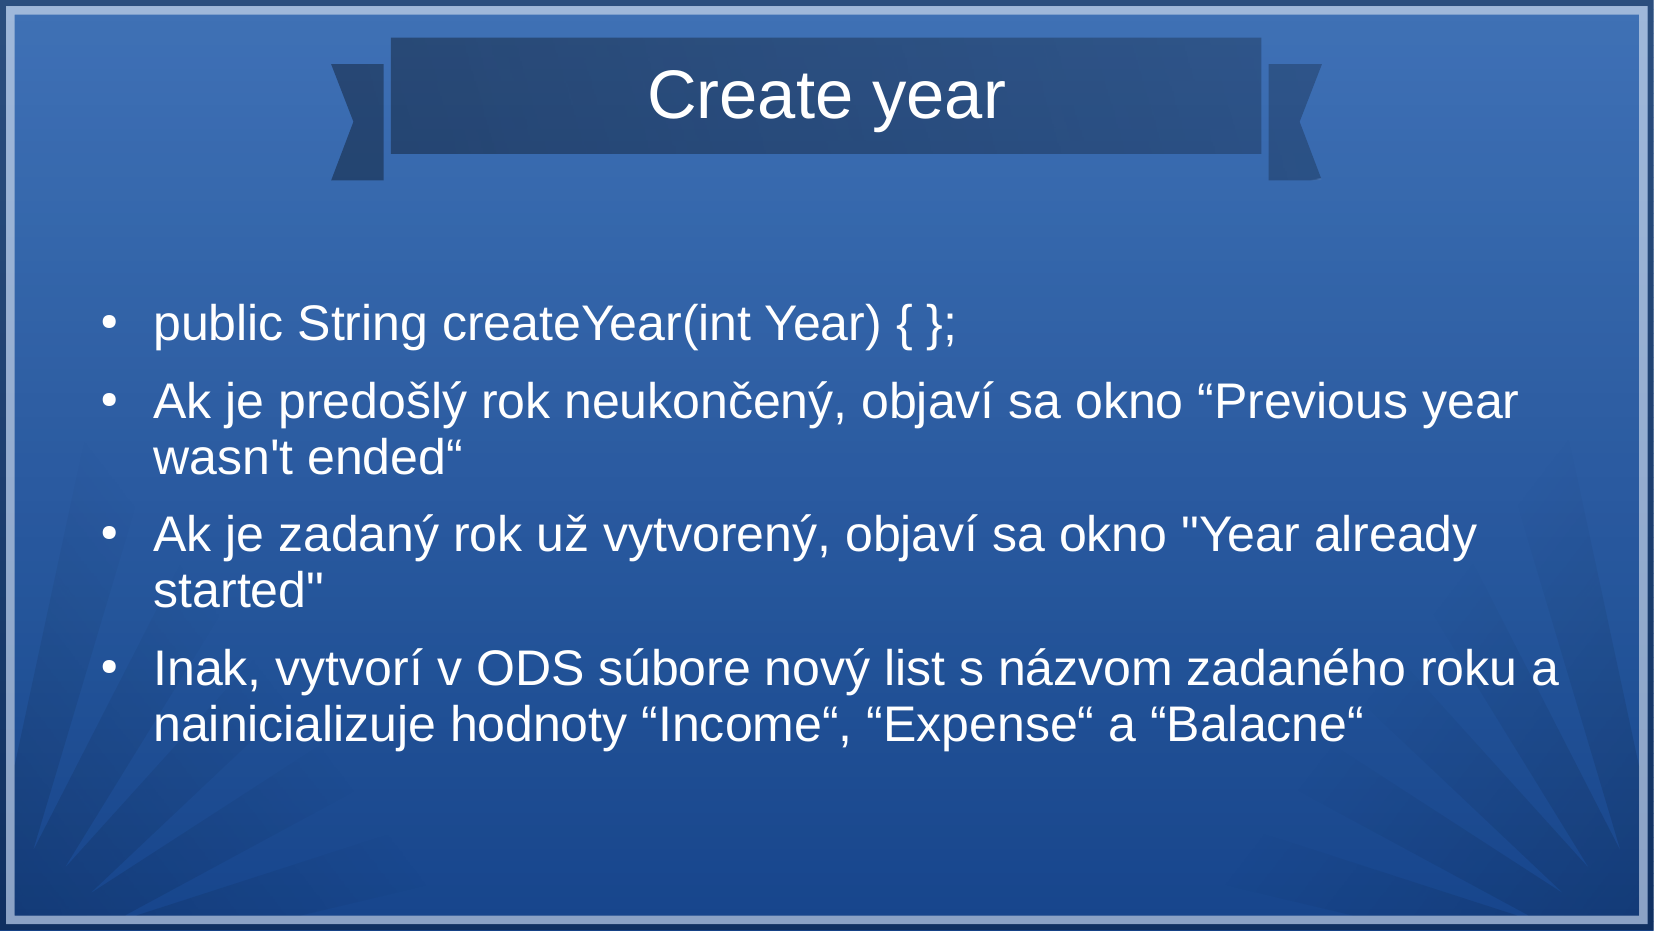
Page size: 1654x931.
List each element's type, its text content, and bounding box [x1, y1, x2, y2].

list public String createYear(int Year) { }; Ak je predošlý rok neukončený, objaví sa okno “Previous year wasn't ended“ Ak je zadaný rok už vytvorený, objaví sa okno "Year already started" Inak, vytvorí v ODS súbore nový list s názvom zadaného roku a nainicializuje hodnoty “Income“, “Expense“ a “Balacne“ [82, 295, 1571, 886]
title Create year [389, 35, 1264, 154]
